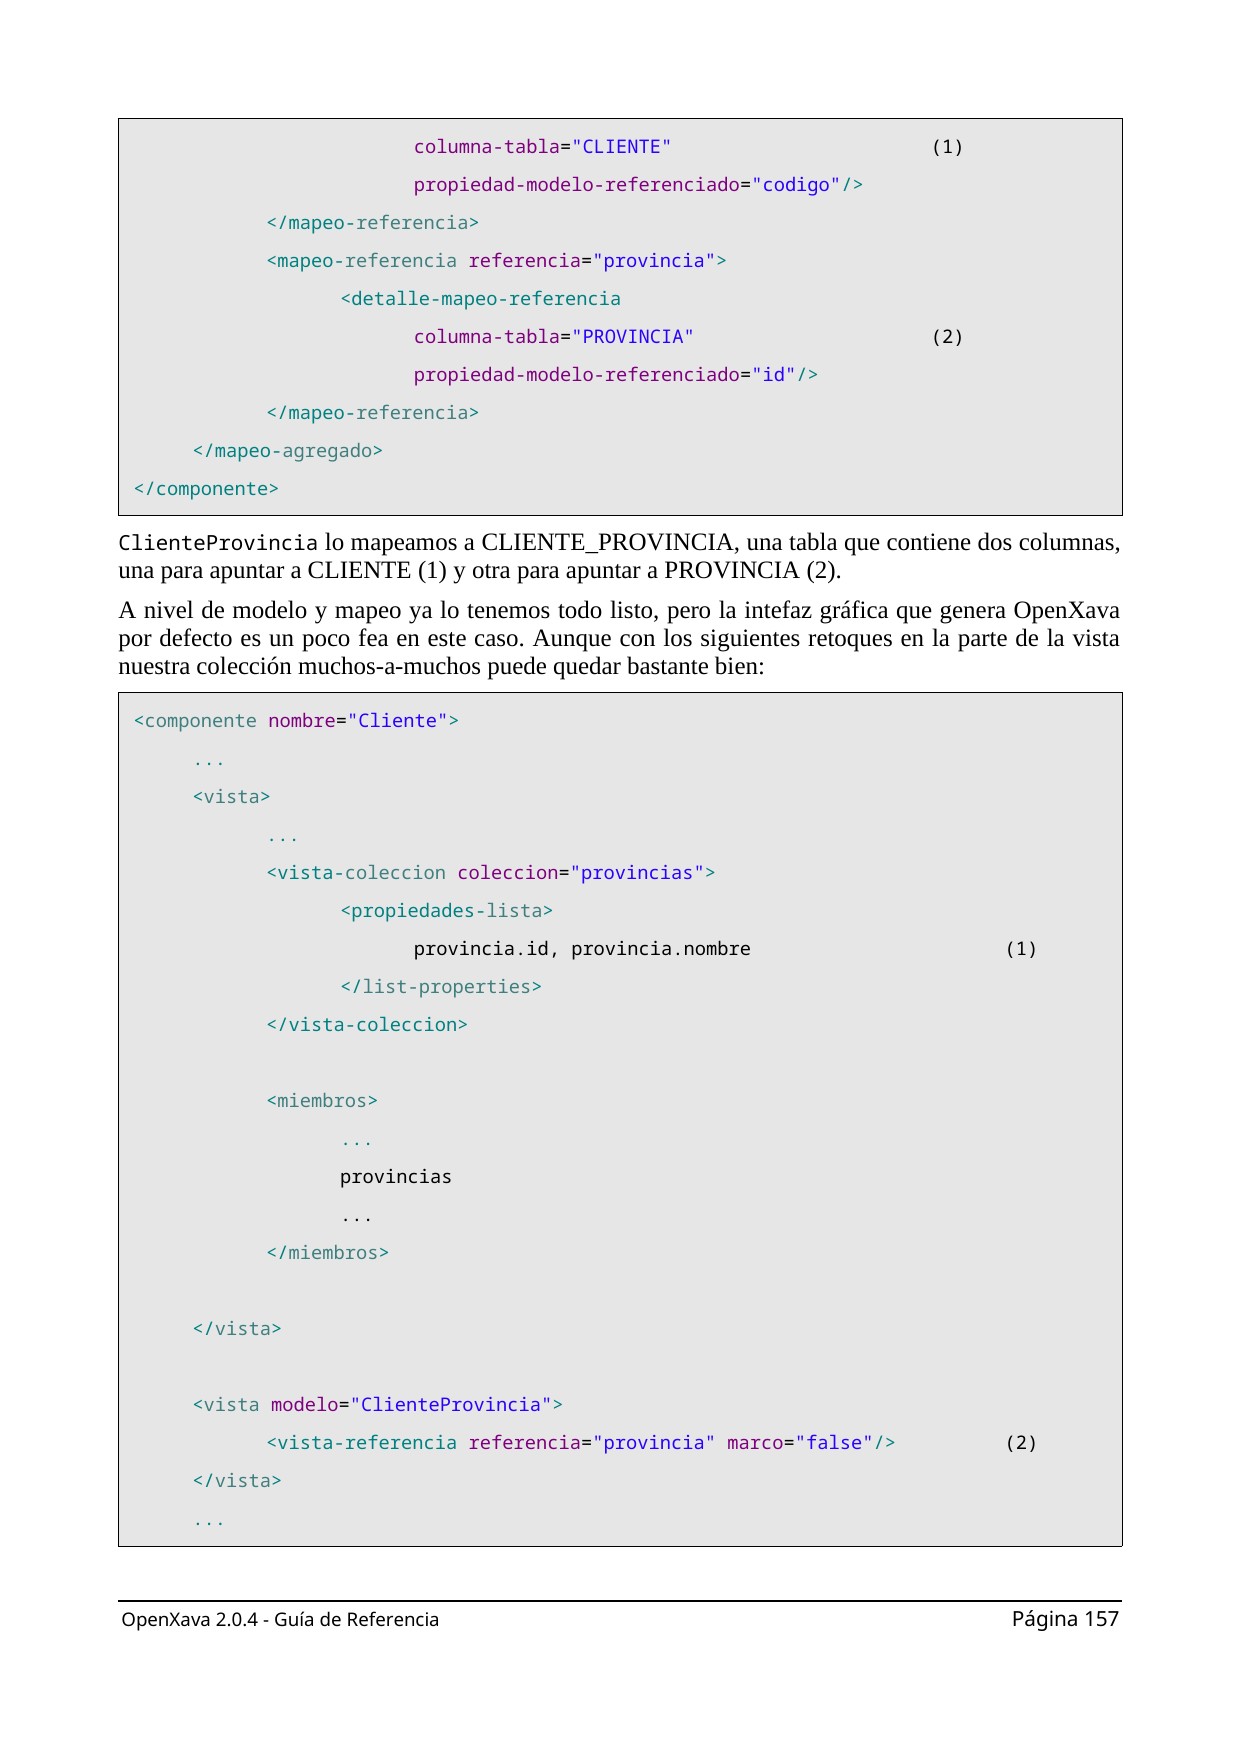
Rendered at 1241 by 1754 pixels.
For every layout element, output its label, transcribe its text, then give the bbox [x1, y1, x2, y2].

text </vista> [119, 1301, 1122, 1338]
text provincia.id, provincia.nombre (1) [119, 920, 1122, 958]
text </list-properties> [119, 958, 1122, 996]
text <propiedades-lista> [119, 882, 1122, 920]
text ... [119, 1186, 1122, 1224]
text </vista-coleccion> [119, 996, 1122, 1034]
text </componente> [119, 460, 1122, 515]
text <vista-coleccion coleccion="provincias"> [119, 844, 1122, 882]
text propiedad-modelo-referenciado="codigo"/> [119, 156, 1122, 194]
text </mapeo-agregado> [119, 422, 1122, 460]
text <componente nombre="Cliente"> [119, 693, 1122, 730]
text A nivel de modelo y mapeo ya lo tenemos todo listo, pero la intefaz gráfica que genera OpenXava por defecto es un poco fea en este caso. Aunque con los siguientes retoques en la parte de la vista nuestra colección muchos-a-muchos puede quedar bastante bien: [118, 597, 1122, 680]
text <mapeo-referencia referencia="provincia"> [119, 232, 1122, 270]
text provincias [119, 1148, 1122, 1186]
text ... [119, 806, 1122, 844]
text ... [119, 730, 1122, 768]
text <vista modelo="ClienteProvincia"> [119, 1377, 1122, 1414]
text <vista-referencia referencia="provincia" marco="false"/> (2) [119, 1414, 1122, 1453]
text ... [119, 1491, 1122, 1546]
text </vista> [119, 1453, 1122, 1491]
text <vista> [119, 768, 1122, 806]
text </mapeo-referencia> [119, 194, 1122, 232]
text <miembros> [119, 1072, 1122, 1110]
text columna-tabla="CLIENTE" (1) [119, 119, 1122, 156]
text </mapeo-referencia> [119, 384, 1122, 422]
text </miembros> [119, 1224, 1122, 1262]
text propiedad-modelo-referenciado="id"/> [119, 346, 1122, 384]
text ... [119, 1110, 1122, 1148]
text ClienteProvincia lo mapeamos a CLIENTE_PROVINCIA, una tabla que contiene dos columnas, una para apuntar a CLIENTE (1) y otra para apuntar a PROVINCIA (2). [118, 528, 1122, 584]
text columna-tabla="PROVINCIA" (2) [119, 308, 1122, 346]
text <detalle-mapeo-referencia [119, 270, 1122, 308]
